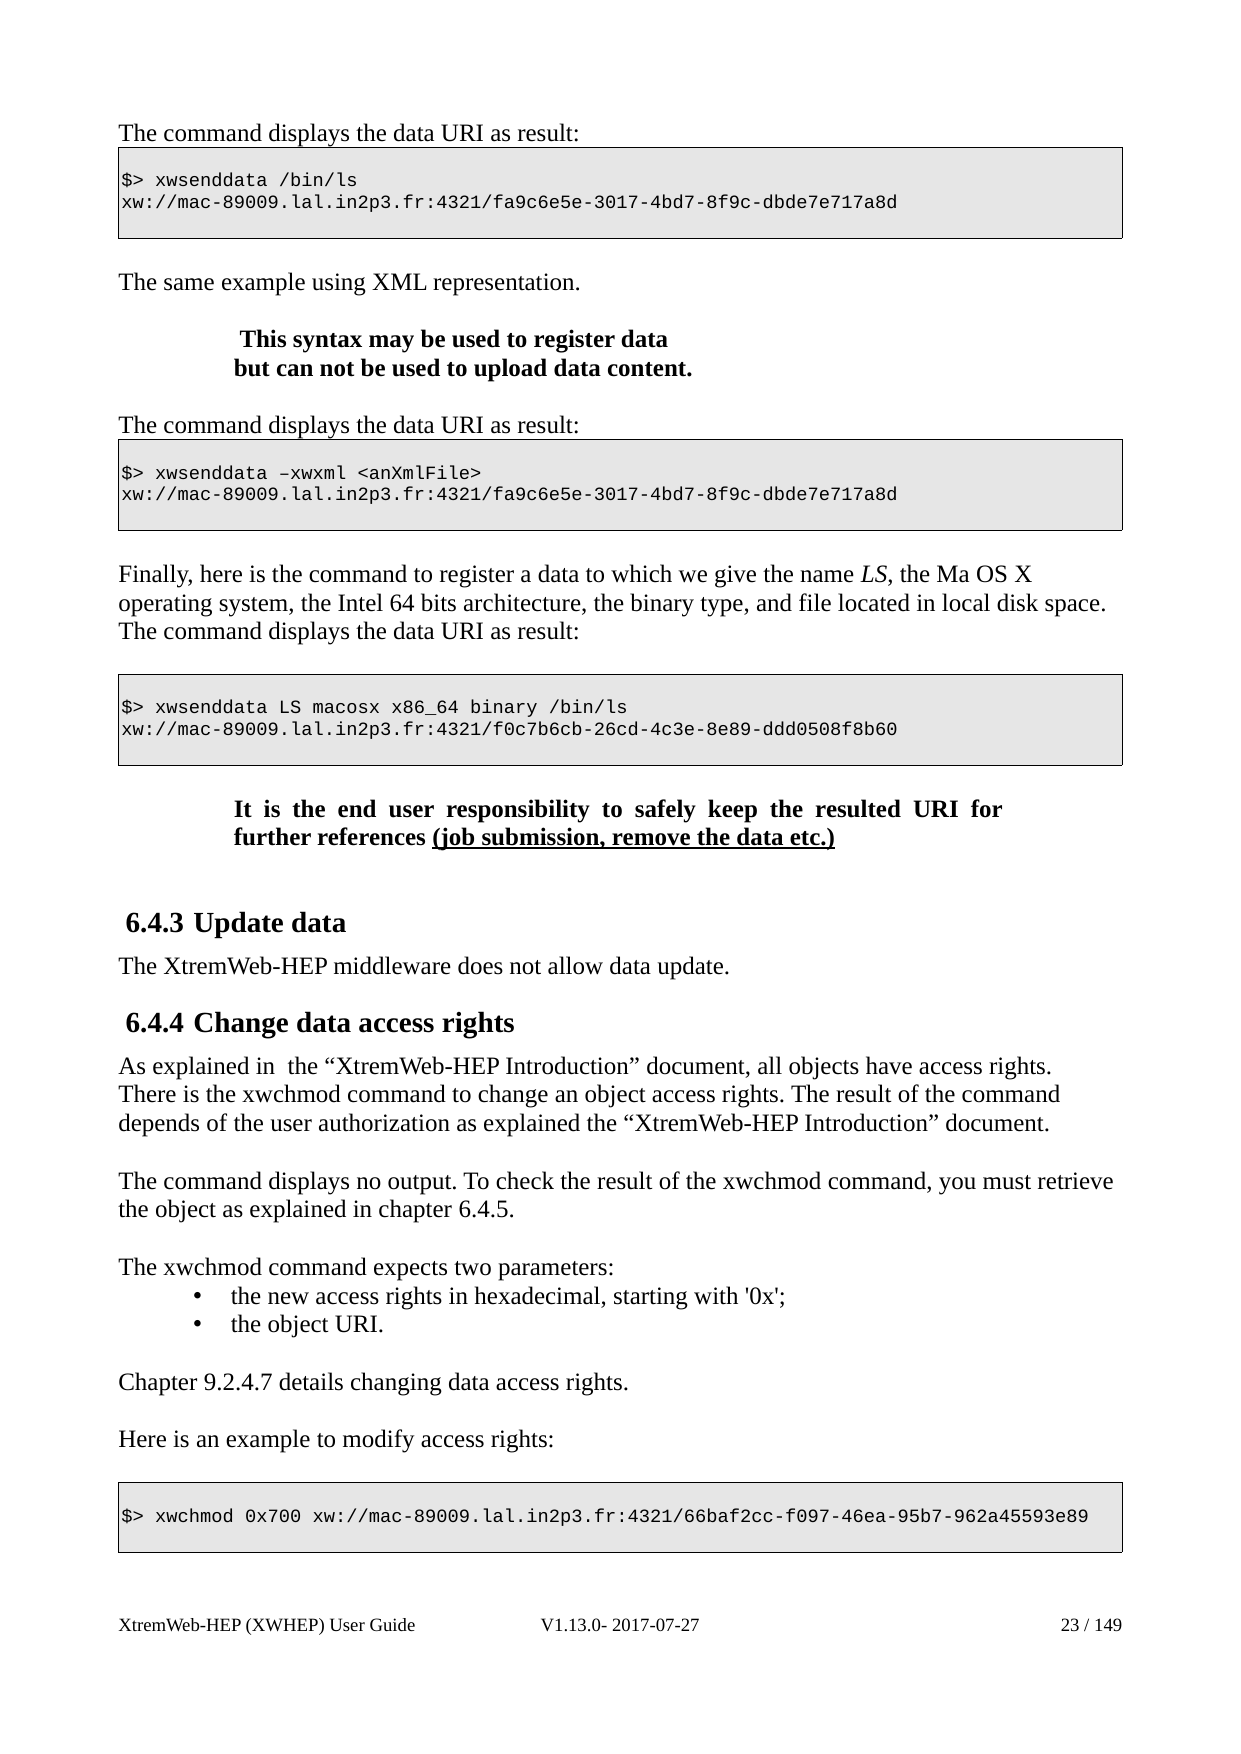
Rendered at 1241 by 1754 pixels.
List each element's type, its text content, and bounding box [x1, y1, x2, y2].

text The command displays the data URI as result: [118, 118, 1122, 147]
text $> xwsenddata /bin/ls [119, 168, 1122, 189]
list the new access rights in hexadecimal, starting with '0x'; [193, 1281, 1122, 1309]
text The XtremWeb-HEP middleware does not allow data update. [118, 951, 1122, 980]
text There is the xwchmod command to change an object access rights. The result of the command depends of the user authorization as explained the “XtremWeb-HEP Introduction” document. [118, 1079, 1122, 1137]
text xw://mac-89009.lal.in2p3.fr:4321/f0c7b6cb-26cd-4c3e-8e89-ddd0508f8b60 [119, 716, 1122, 738]
text Here is an example to modify access rights: [118, 1424, 1122, 1453]
text The same example using XML representation. [118, 267, 1122, 295]
text The command displays no output. To check the result of the xwchmod command, you must retrieve the object as explained in chapter 6.4.5. [118, 1166, 1122, 1223]
text xw://mac-89009.lal.in2p3.fr:4321/fa9c6e5e-3017-4bd7-8f9c-dbde7e717a8d [119, 189, 1122, 211]
text but can not be used to upload data content. [233, 353, 1004, 382]
text As explained in the “XtremWeb-HEP Introduction” document, all objects have access rights. [118, 1051, 1122, 1079]
list the object URI. [193, 1309, 1122, 1338]
text This syntax may be used to register data [233, 324, 1004, 353]
text Finally, here is the command to register a data to which we give the name LS, the Ma OS X operating system, the Intel 64 bits architecture, the binary type, and file located in local disk space. The command displays the data URI as result: [118, 559, 1122, 645]
text The xwchmod command expects two parameters: [118, 1252, 1122, 1281]
text xw://mac-89009.lal.in2p3.fr:4321/fa9c6e5e-3017-4bd7-8f9c-dbde7e717a8d [119, 482, 1122, 503]
text $> xwchmod 0x700 xw://mac-89009.lal.in2p3.fr:4321/66baf2cc-f097-46ea-95b7-962a45593e89 [119, 1503, 1122, 1524]
text Chapter 9.2.4.7 details changing data access rights. [118, 1367, 1122, 1396]
text The command displays the data URI as result: [118, 410, 1122, 439]
text It is the end user responsibility to safely keep the resulted URI for further references (job submission, remove the data etc.) [233, 794, 1004, 851]
text $> xwsenddata LS macosx x86_64 binary /bin/ls [119, 695, 1122, 716]
subtitle Change data access rights [118, 1005, 1122, 1038]
text $> xwsenddata –xwxml <anXmlFile> [119, 460, 1122, 482]
subtitle Update data [118, 905, 1122, 938]
